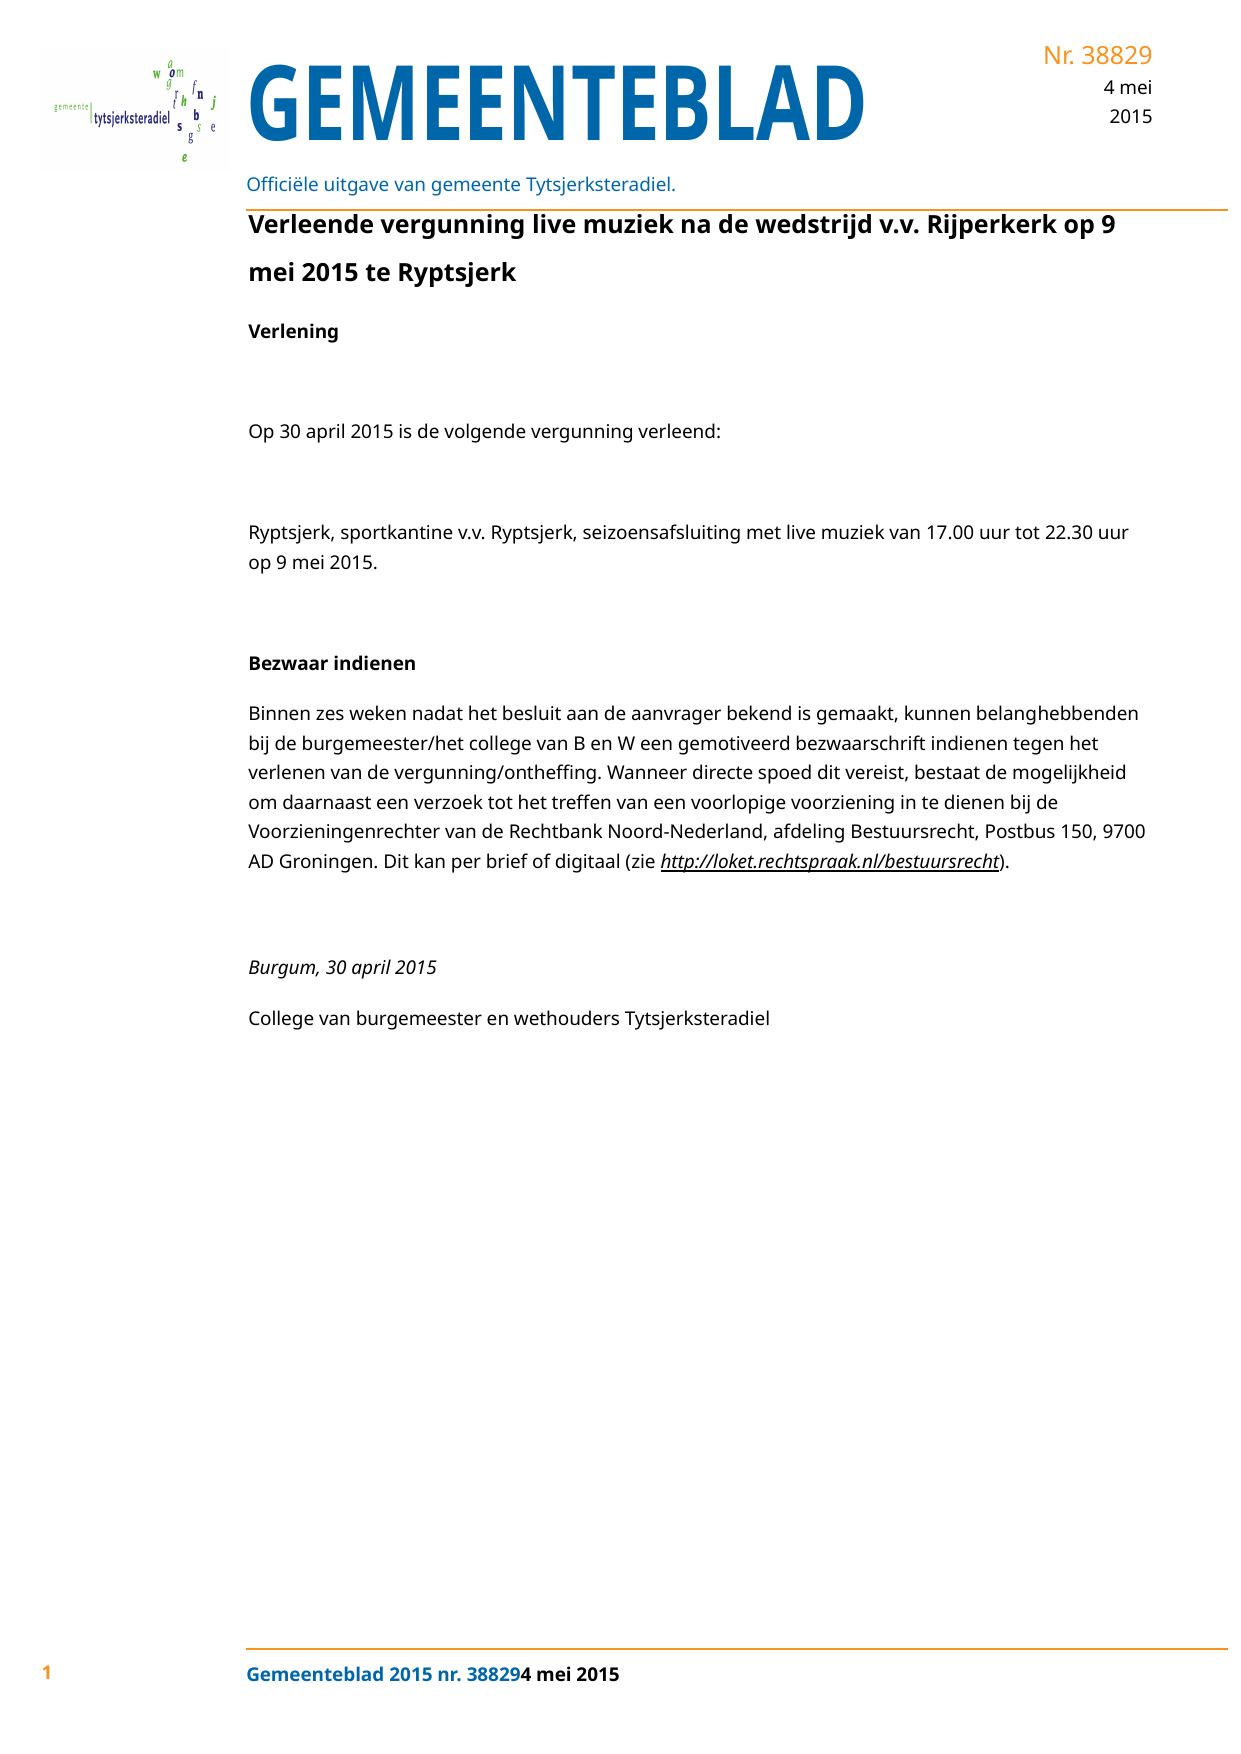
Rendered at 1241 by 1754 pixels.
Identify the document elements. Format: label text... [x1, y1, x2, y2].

text Op 30 april 2015 is de volgende vergunning ver­leend: [248, 419, 1152, 444]
text College van burgemeester en wethouders Tytsjerksteradiel [248, 1006, 1152, 1031]
picture [41, 47, 231, 172]
text Verleende vergunning live muziek na de wedstrijd v.v. Rijperkerk op 9 mei 2015 te Ryptsjerk [248, 211, 1152, 288]
text Binnen zes weken nadat het besluit aan de aanvrager bekend is gemaakt, kunnen belang­hebbenden bij de burgemeester/het college van B en W een gemotiveerd bezwaarschrift indienen tegen het verlenen van de ver­gunning/ontheffing. Wanneer directe spoed dit vereist, bestaat de mogelijkheid om daarnaast een verzoek tot het treffen van een voorlopige voorziening in te dienen bij de Voorzieningenrechter van de Rechtbank Noord-Nederland, afdeling Bestuursrecht, Postbus 150, 9700 AD Groningen. Dit kan per brief of digitaal (zie http://loket.rechtspraak.nl/bestuursrecht). [248, 700, 1152, 874]
text Ryptsjerk, sportkantine v.v. Ryptsjerk, seizoensafsluiting met live muziek van 17.00 uur tot 22.30 uur op 9 mei 2015. [248, 519, 1152, 575]
text Burgum, 30 april 2015 [248, 954, 1152, 980]
text Bezwaar indienen [248, 650, 1152, 676]
text Verlening [248, 318, 1152, 344]
